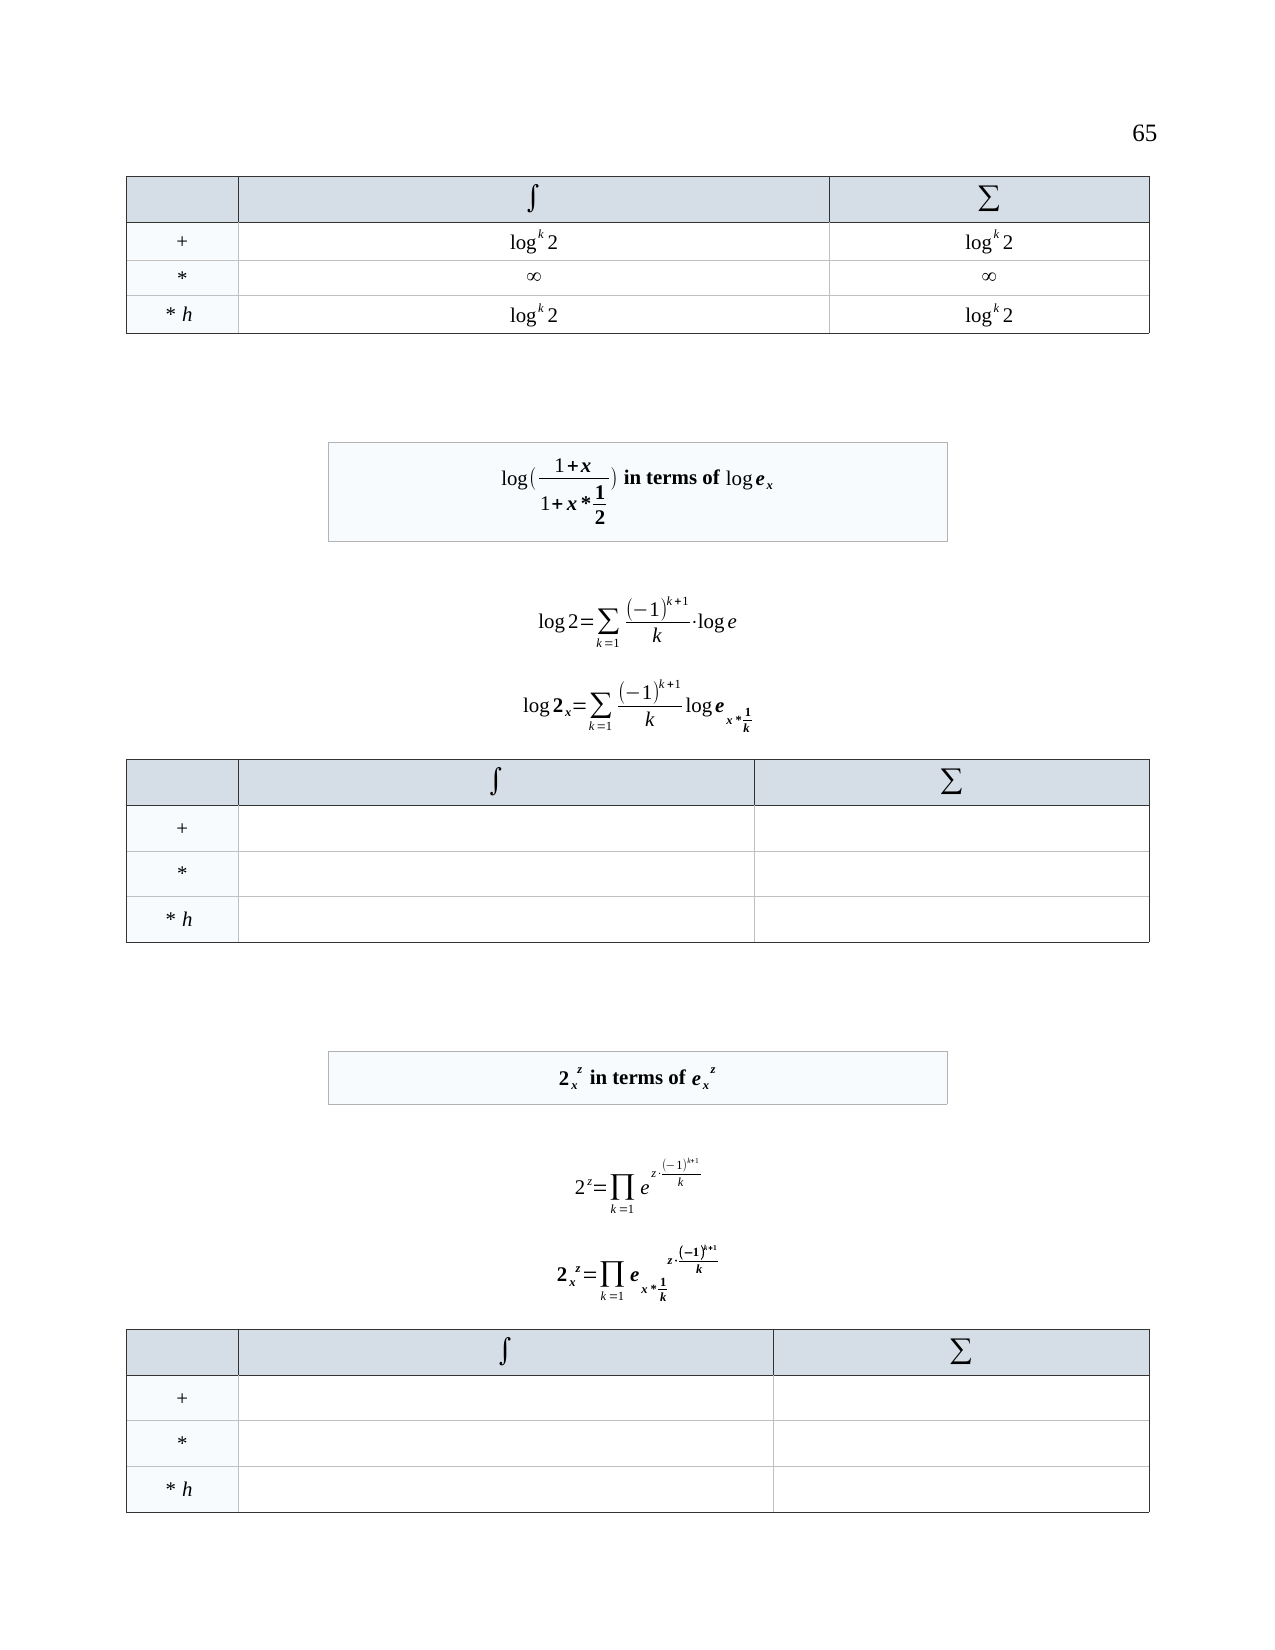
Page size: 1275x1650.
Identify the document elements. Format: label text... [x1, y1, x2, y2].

table_cell [755, 852, 1149, 896]
table_header [239, 177, 829, 222]
table_header [774, 1330, 1149, 1375]
table_cell + [127, 806, 238, 851]
table_cell * [127, 852, 238, 896]
table_cell [239, 296, 829, 333]
table_cell [239, 852, 754, 896]
table_cell [239, 1467, 773, 1512]
table_header [127, 177, 238, 222]
text in terms of [329, 1052, 947, 1104]
table_header [830, 177, 1149, 222]
table_header [239, 1330, 773, 1375]
table_cell [239, 897, 754, 942]
table_cell [239, 806, 754, 851]
table_header [127, 760, 238, 805]
table_cell [239, 1421, 773, 1466]
table_cell [774, 1421, 1149, 1466]
table_cell * [127, 261, 238, 295]
table_cell * [127, 1421, 238, 1466]
table_cell [239, 223, 829, 259]
table_cell [830, 223, 1149, 259]
table_cell * [127, 1467, 238, 1512]
table_cell [755, 806, 1149, 851]
table_cell + [127, 223, 238, 259]
table_cell [774, 1376, 1149, 1420]
table_header [127, 1330, 238, 1375]
table_header [239, 760, 754, 805]
table_cell [755, 897, 1149, 942]
table_cell + [127, 1376, 238, 1420]
text in terms of [329, 443, 947, 541]
table_cell [239, 1376, 773, 1420]
table_cell [239, 261, 829, 295]
table_cell * [127, 296, 238, 333]
table_cell [774, 1467, 1149, 1512]
table_cell [830, 296, 1149, 333]
table_header [755, 760, 1149, 805]
table_cell [830, 261, 1149, 295]
table_cell * [127, 897, 238, 942]
